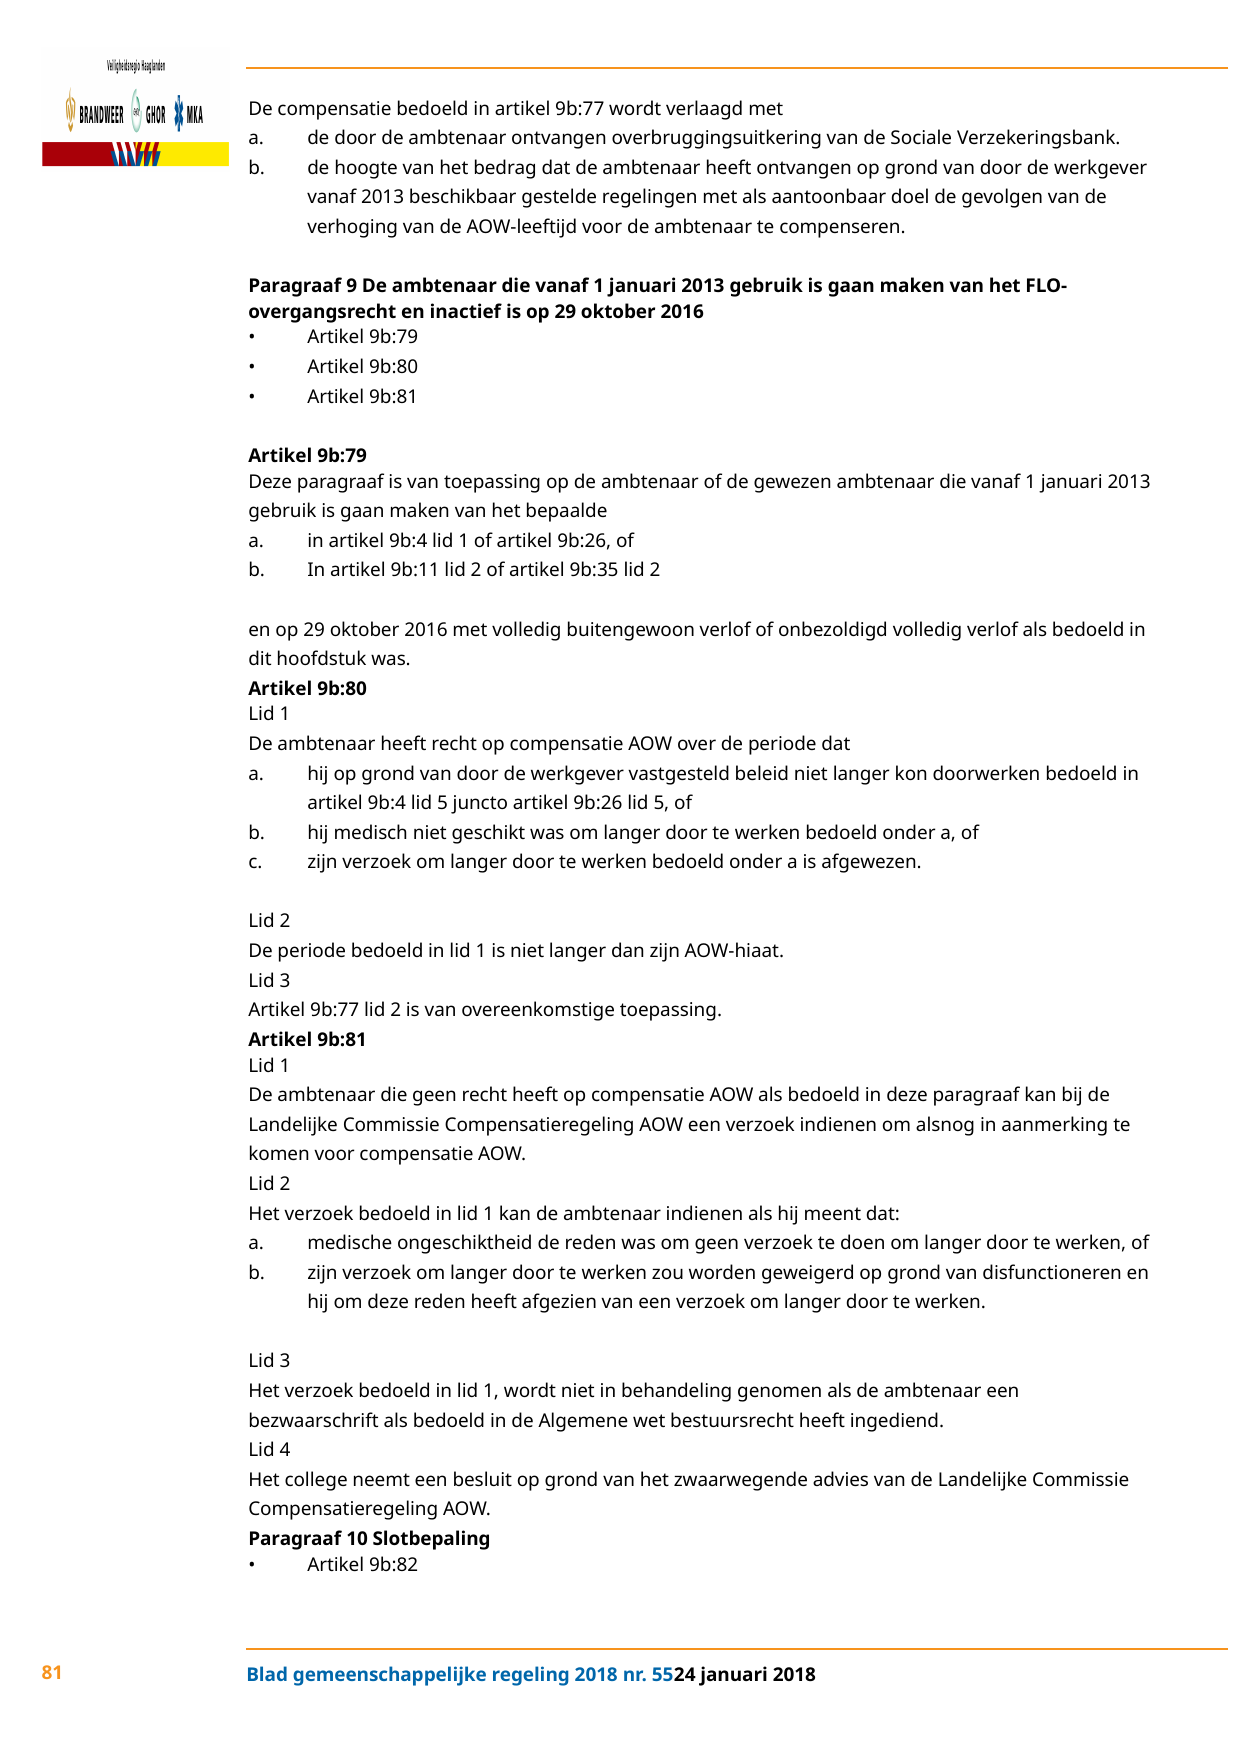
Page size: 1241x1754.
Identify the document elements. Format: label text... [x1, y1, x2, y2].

text Het verzoek bedoeld in lid 1, wordt niet in behandeling genomen als de ambtenaar een bezwaarschrift als bedoeld in de Algemene wet bestuursrecht heeft ingediend. [248, 1377, 1152, 1432]
list zijn verzoek om langer door te werken bedoeld onder a is afgewezen. [248, 848, 1152, 874]
text Het college neemt een besluit op grond van het zwaarwegende advies van de Landelijke Commissie Compensatieregeling AOW. [248, 1466, 1152, 1521]
text Artikel 9b:77 lid 2 is van overeenkomstige toepassing. [248, 996, 1152, 1022]
list de door de ambtenaar ontvangen overbruggingsuitkering van de Sociale Verzekeringsbank. [248, 124, 1152, 150]
text De ambtenaar heeft recht op compensatie AOW over de periode dat [248, 730, 1152, 756]
text De ambtenaar die geen recht heeft op compensatie AOW als bedoeld in deze paragraaf kan bij de Landelijke Commissie Compensatieregeling AOW een verzoek indienen om alsnog in aanmerking te komen voor compensatie AOW. [248, 1081, 1152, 1166]
text Lid 3 [248, 1348, 1152, 1373]
list zijn verzoek om langer door te werken zou worden geweigerd op grond van disfunctioneren en hij om deze reden heeft afgezien van een verzoek om langer door te werken. [248, 1259, 1152, 1314]
text Lid 4 [248, 1436, 1152, 1462]
text Lid 3 [248, 967, 1152, 993]
list in artikel 9b:4 lid 1 of artikel 9b:26, of [248, 527, 1152, 553]
text Artikel 9b:79 [248, 442, 1152, 468]
list Artikel 9b:80 [248, 353, 1152, 379]
text Het verzoek bedoeld in lid 1 kan de ambtenaar indienen als hij meent dat: [248, 1200, 1152, 1225]
list hij op grond van door de werkgever vastgesteld beleid niet langer kon doorwerken bedoeld in artikel 9b:4 lid 5 juncto artikel 9b:26 lid 5, of [248, 760, 1152, 815]
text Artikel 9b:80 [248, 675, 1152, 701]
text Paragraaf 10 Slotbepaling [248, 1525, 1152, 1551]
text Lid 1 [248, 701, 1152, 726]
picture [41, 47, 231, 172]
text Deze paragraaf is van toepassing op de ambtenaar of de gewezen ambtenaar die vanaf 1 januari 2013 gebruik is gaan maken van het bepaalde [248, 468, 1152, 523]
text Artikel 9b:81 [248, 1026, 1152, 1052]
text Lid 1 [248, 1052, 1152, 1077]
list Artikel 9b:79 [248, 324, 1152, 349]
text De compensatie bedoeld in artikel 9b:77 wordt verlaagd met [248, 95, 1152, 121]
text Lid 2 [248, 1170, 1152, 1196]
text Paragraaf 9 De ambtenaar die vanaf 1 januari 2013 gebruik is gaan maken van het FLO-overgangsrecht en inactief is op 29 oktober 2016 [248, 272, 1152, 324]
text Lid 2 [248, 908, 1152, 933]
text De periode bedoeld in lid 1 is niet langer dan zijn AOW-hiaat. [248, 937, 1152, 963]
list Artikel 9b:81 [248, 383, 1152, 409]
text en op 29 oktober 2016 met volledig buitengewoon verlof of onbezoldigd volledig verlof als bedoeld in dit hoofdstuk was. [248, 616, 1152, 671]
list hij medisch niet geschikt was om langer door te werken bedoeld onder a, of [248, 819, 1152, 845]
list medische ongeschiktheid de reden was om geen verzoek te doen om langer door te werken, of [248, 1229, 1152, 1255]
list de hoogte van het bedrag dat de ambtenaar heeft ontvangen op grond van door de werkgever vanaf 2013 beschikbaar gestelde regelingen met als aantoonbaar doel de gevolgen van de verhoging van de AOW-leeftijd voor de ambtenaar te compenseren. [248, 154, 1152, 239]
list In artikel 9b:11 lid 2 of artikel 9b:35 lid 2 [248, 557, 1152, 582]
list Artikel 9b:82 [248, 1551, 1152, 1577]
